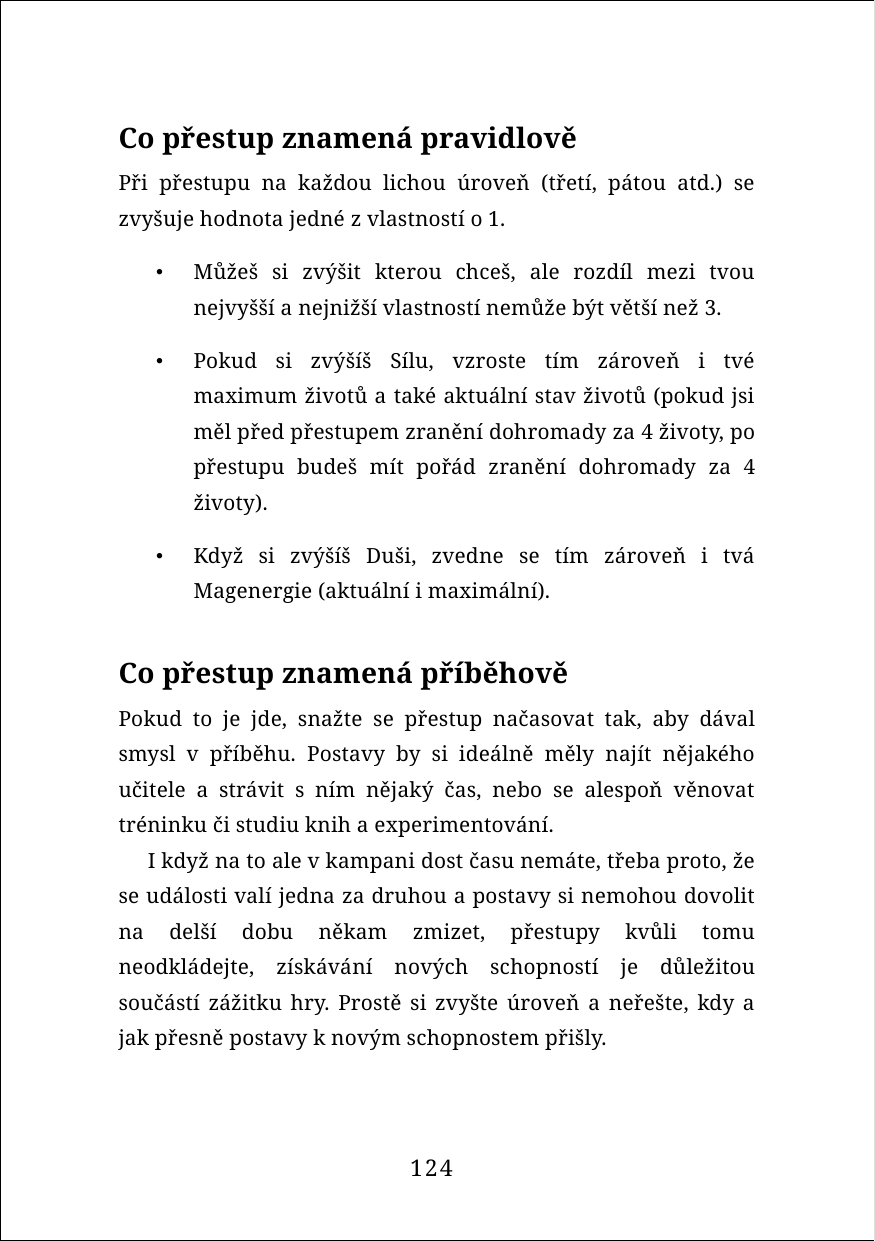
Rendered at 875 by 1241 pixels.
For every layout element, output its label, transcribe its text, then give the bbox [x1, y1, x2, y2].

subtitle Co přestup znamená pravidlově [118, 118, 756, 157]
list Můžeš si zvýšit kterou chceš, ale rozdíl mezi tvou nejvyšší a nejnižší vlastností nemůže být větší než 3. [156, 257, 756, 321]
list Pokud si zvýšíš Sílu, vzroste tím zároveň i tvé maximum životů a také aktuální stav životů (pokud jsi měl před přestupem zranění dohromady za 4 životy, po přestupu budeš mít pořád zranění dohromady za 4 životy). [156, 346, 756, 516]
subtitle Co přestup znamená příběhově [118, 653, 756, 692]
text Pokud to je jde, snažte se přestup načasovat tak, aby dával smysl v příběhu. Postavy by si ideálně měly najít nějakého učitele a strávit s ním nějaký čas, nebo se alespoň věnovat tréninku či studiu knih a experimentování. I když na to ale v kampani dost času nemáte, třeba proto, že se události valí jedna za druhou a postavy si nemohou dovolit na delší dobu někam zmizet, přestupy kvůli tomu neodkládejte, získávání nových schopností je důležitou součástí zážitku hry. Prostě si zvyšte úroveň a neřešte, kdy a jak přesně postavy k novým schopnostem přišly. [118, 704, 756, 1052]
list Když si zvýšíš Duši, zvedne se tím zároveň i tvá Magenergie (aktuální i maximální). [156, 541, 756, 605]
text Při přestupu na každou lichou úroveň (třetí, pátou atd.) se zvyšuje hodnota jedné z vlastností o 1. [118, 168, 756, 232]
